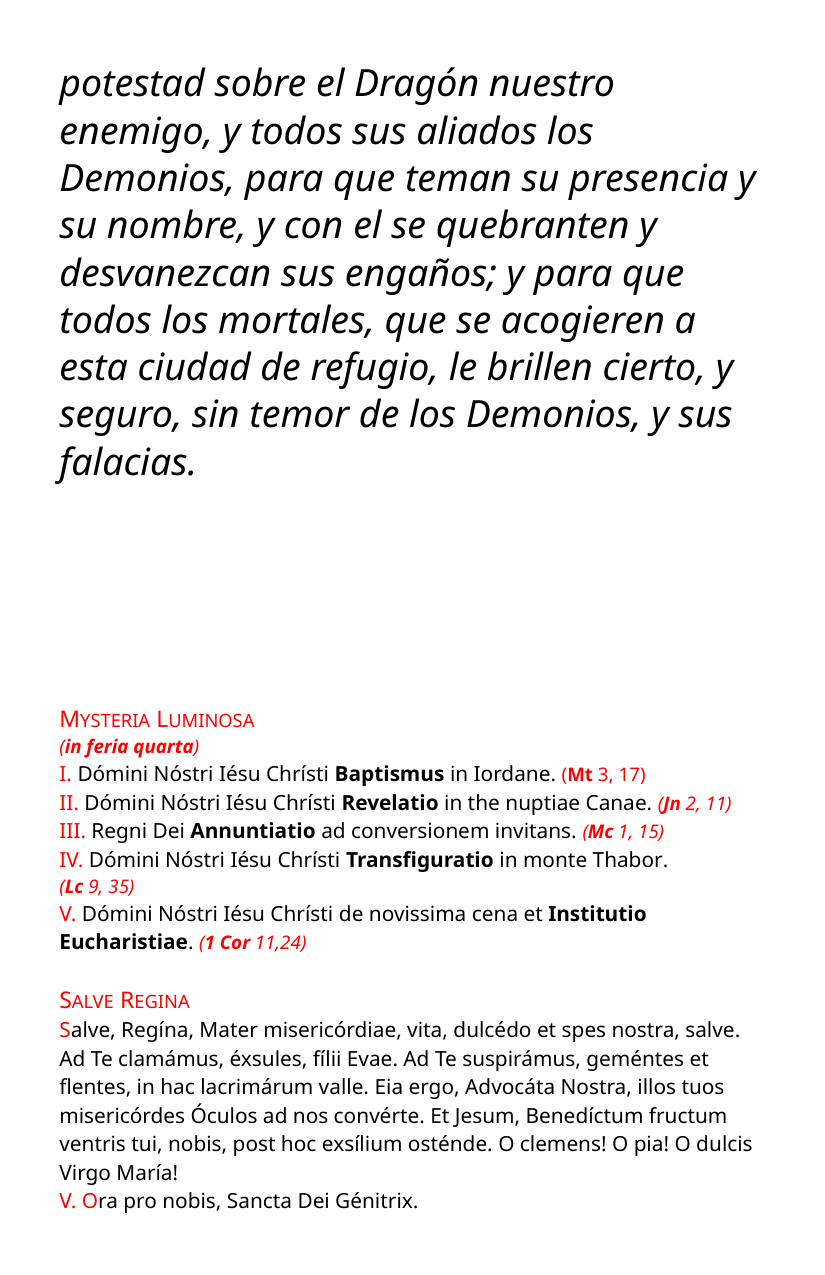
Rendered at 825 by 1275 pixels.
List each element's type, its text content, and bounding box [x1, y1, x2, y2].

text IV. Dómini Nóstri Iésu Chrísti Transfiguratio in monte Thabor. [59, 845, 766, 873]
text V. Ora pro nobis, Sancta Dei Génitrix. [59, 1186, 766, 1214]
text II. Dómini Nóstri Iésu Chrísti Revelatio in the nuptiae Canae. (Jn 2, 11) [59, 788, 766, 816]
text Salve, Regína, Mater misericórdiae, vita, dulcédo et spes nostra, salve. Ad Te clamámus, éxsules, fílii Evae. Ad Te suspirámus, geméntes et flentes, in hac lacrimárum valle. Eia ergo, Advocáta Nostra, illos tuos misericórdes Óculos ad nos convérte. Et Jesum, Benedíctum fructum ventris tui, nobis, post hoc exsílium osténde. O clemens! O pia! O dulcis Virgo María! [59, 1016, 766, 1186]
text III. Regni Dei Annuntiatio ad conversionem invitans. (Mc 1, 15) [59, 816, 766, 845]
text potestad sobre el Dragón nuestro enemigo, y todos sus aliados los Demonios, para que teman su presencia y su nombre, y con el se quebranten y desvanezcan sus engaños; y para que todos los mortales, que se acogieren a esta ciudad de refugio, le brillen cierto, y seguro, sin temor de los Demonios, y sus falacias. [59, 59, 766, 485]
text I. Dómini Nóstri Iésu Chrísti Baptismus in Iordane. (Mt 3, 17) [59, 759, 766, 788]
text (Lc 9, 35) [59, 873, 766, 899]
text V. Dómini Nóstri Iésu Chrísti de novissima cena et Institutio Eucharistiae. (1 Cor 11,24) [59, 899, 766, 956]
text (in feria quarta) [59, 734, 766, 759]
text Salve Regina [59, 984, 766, 1016]
text Mysteria Luminosa [59, 703, 766, 734]
